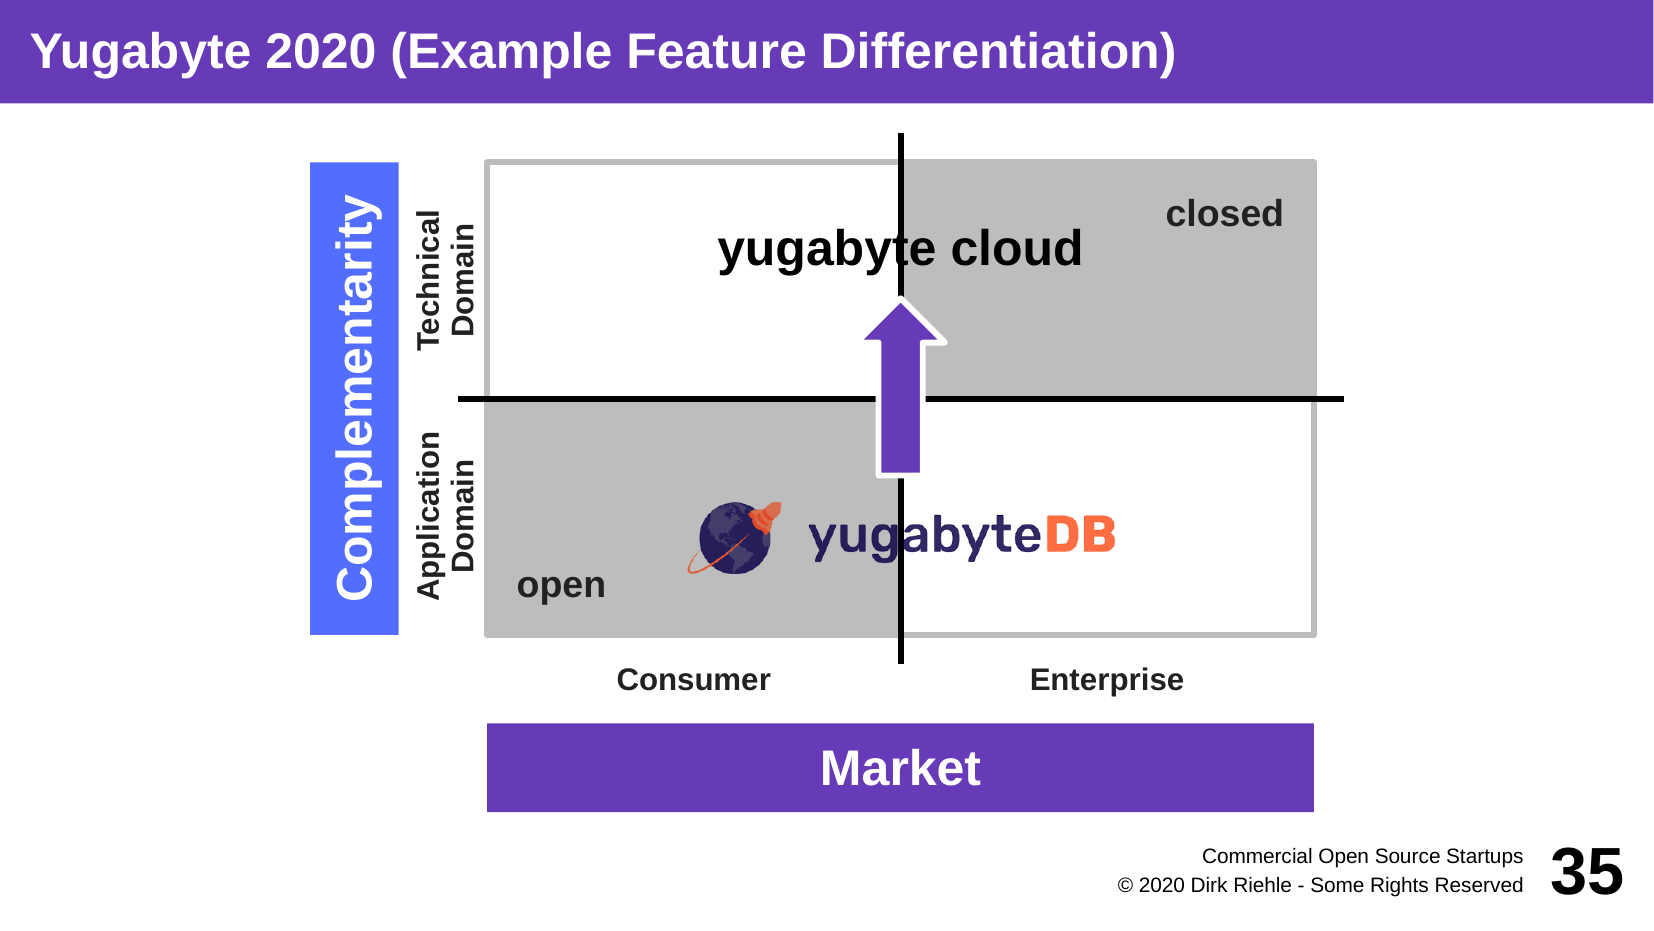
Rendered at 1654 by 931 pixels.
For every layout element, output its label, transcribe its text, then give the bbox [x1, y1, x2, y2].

text_box closed [904, 165, 1311, 396]
text_box [490, 165, 1311, 632]
title Yugabyte 2020 (Example Feature Differentiation) [0, 0, 1654, 104]
text_box Complementarity [310, 162, 399, 635]
picture [687, 502, 1115, 574]
text_box yugabyte cloud [605, 188, 1196, 308]
text_box Market [487, 723, 1314, 813]
text_box Consumer [487, 638, 900, 723]
text_box open [490, 402, 898, 632]
text_box Application Domain [399, 399, 484, 635]
text_box Enterprise [900, 638, 1314, 723]
text_box Technical Domain [399, 162, 484, 399]
